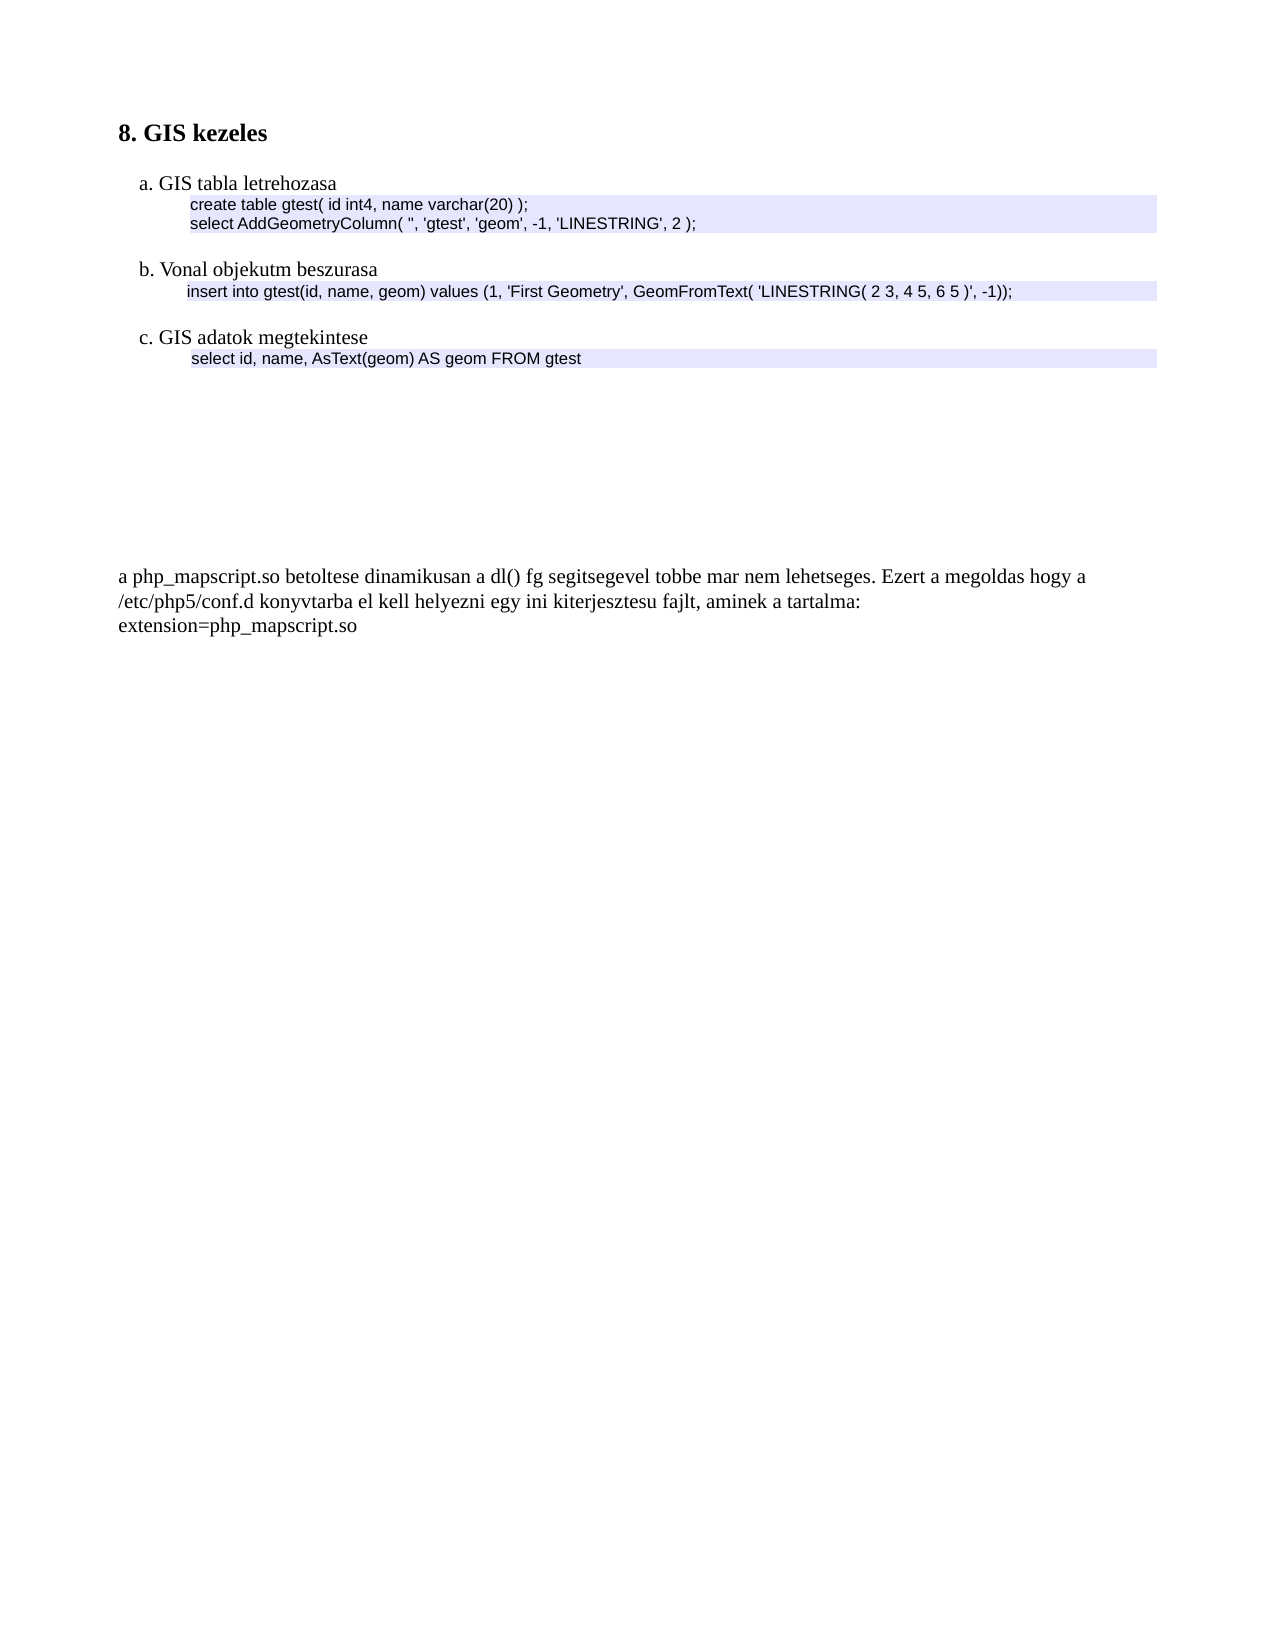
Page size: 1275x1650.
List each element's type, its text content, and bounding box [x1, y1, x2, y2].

text c. GIS adatok megtekintese [118, 325, 1157, 349]
text select AddGeometryColumn( '', 'gtest', 'geom', -1, 'LINESTRING', 2 ); [190, 214, 1157, 233]
text create table gtest( id int4, name varchar(20) ); [190, 195, 1157, 214]
text /etc/php5/conf.d konyvtarba el kell helyezni egy ini kiterjesztesu fajlt, aminek a tartalma: [118, 588, 1157, 613]
text a php_mapscript.so betoltese dinamikusan a dl() fg segitsegevel tobbe mar nem lehetseges. Ezert a megoldas hogy a [118, 564, 1157, 588]
text select id, name, AsText(geom) AS geom FROM gtest [191, 349, 1157, 368]
text a. GIS tabla letrehozasa [118, 171, 1157, 195]
text b. Vonal objekutm beszurasa [118, 257, 1157, 281]
text insert into gtest(id, name, geom) values (1, 'First Geometry', GeomFromText( 'LINESTRING( 2 3, 4 5, 6 5 )', -1)); [187, 281, 1157, 301]
text extension=php_mapscript.so [118, 613, 1157, 637]
text 8. GIS kezeles [118, 118, 1157, 147]
